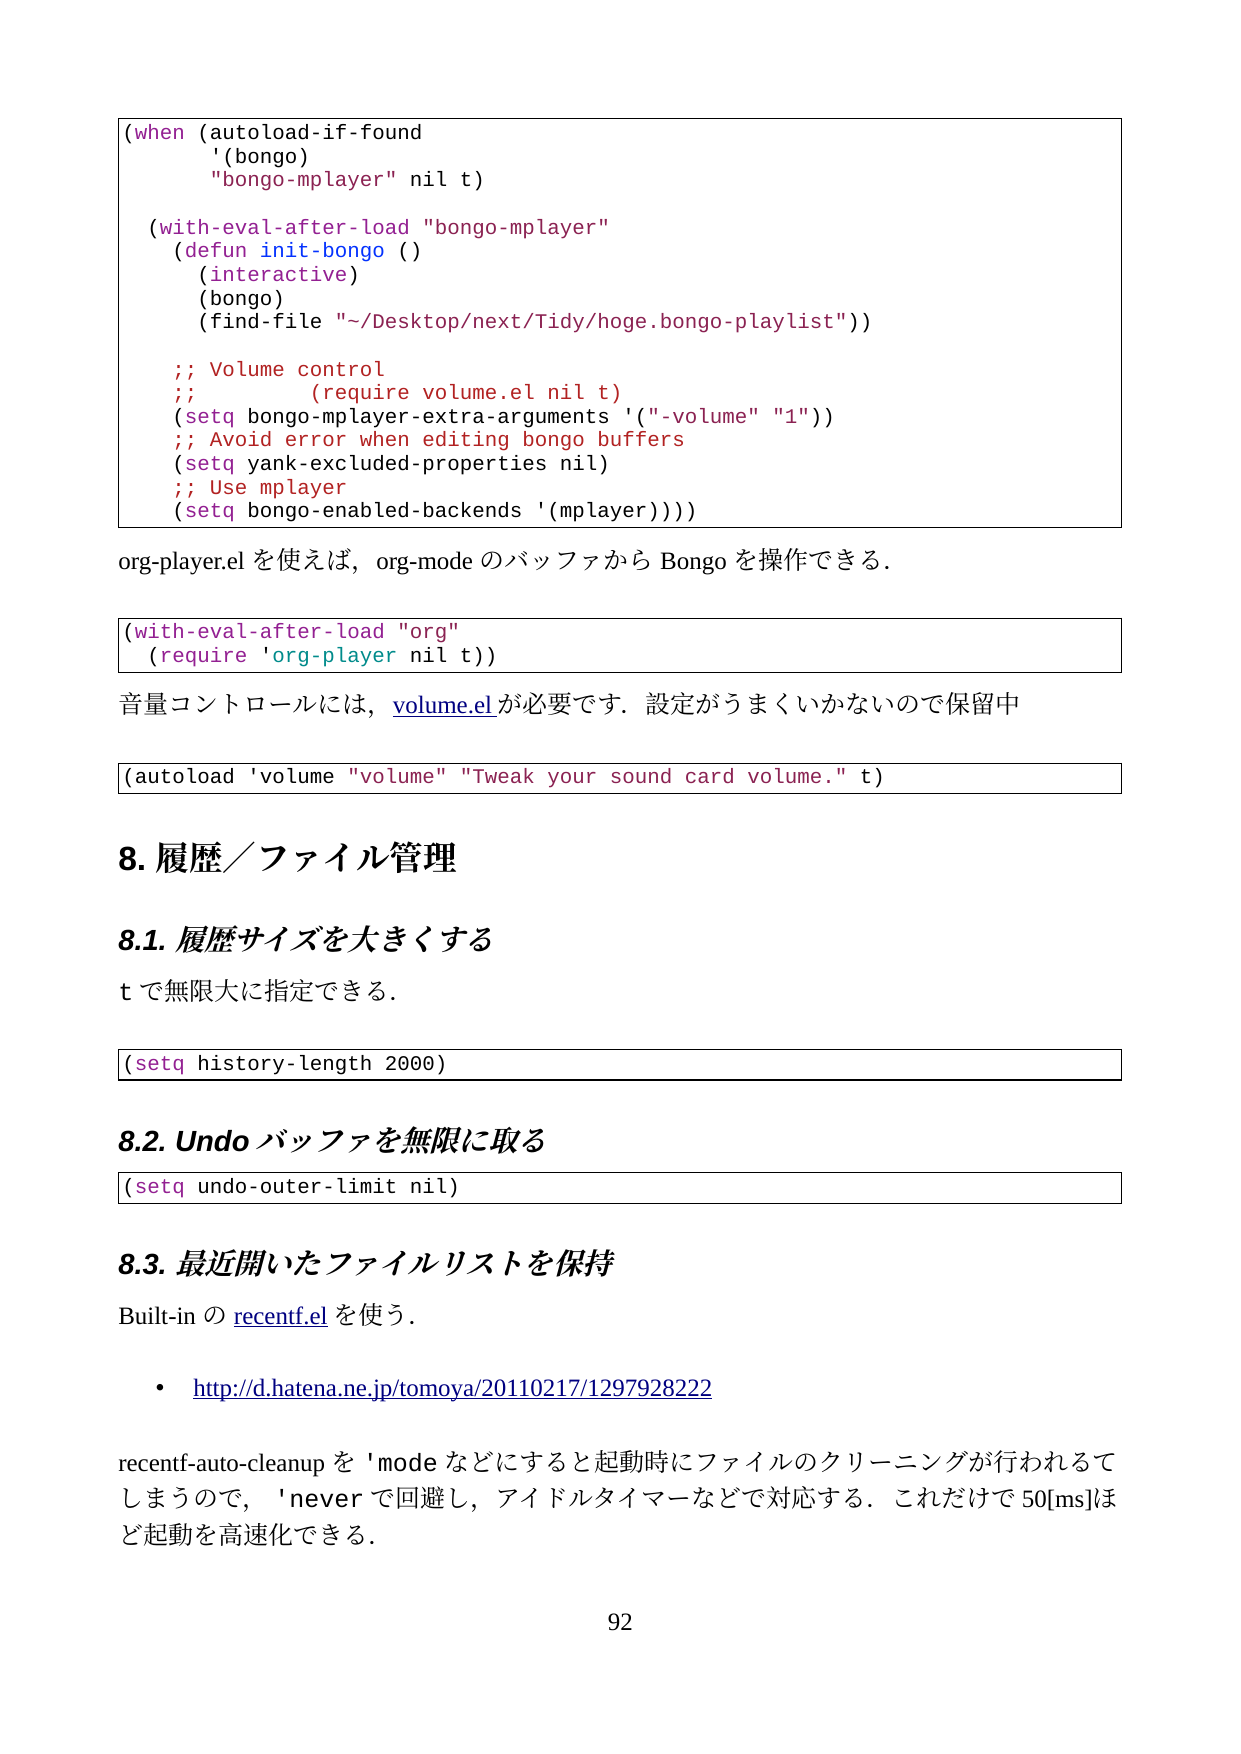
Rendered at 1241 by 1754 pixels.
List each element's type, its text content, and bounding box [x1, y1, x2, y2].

text 音量コントロールには，volume.elが必要です．設定がうまくいかないので保留中 [118, 685, 1122, 750]
text ;; (require volume.el nil t) [119, 378, 1121, 402]
text (when (autoload-if-found [119, 119, 1121, 142]
text (find-file "~/Desktop/next/Tidy/hoge.bongo-playlist")) [119, 307, 1121, 331]
text Built-in の recentf.el を使う． [118, 1296, 1122, 1360]
text ;; Volume control [119, 354, 1121, 378]
text (with-eval-after-load "org" [119, 619, 1121, 641]
text (setq bongo-enabled-backends '(mplayer)))) [119, 496, 1121, 527]
text (defun init-bongo () [119, 236, 1121, 260]
text (with-eval-after-load "bongo-mplayer" [119, 213, 1121, 236]
list http://d.hatena.ne.jp/tomoya/20110217/1297928222 [156, 1373, 1122, 1430]
text (setq bongo-mplayer-extra-arguments '("-volume" "1")) [119, 402, 1121, 426]
text (bongo) [119, 284, 1121, 307]
text '(bongo) [119, 142, 1121, 165]
text org-player.el を使えば，org-mode のバッファから Bongo を操作できる． [118, 540, 1122, 605]
subtitle 履歴／ファイル管理 [118, 831, 1122, 879]
subtitle 履歴サイズを大きくする [118, 917, 1122, 959]
text ;; Avoid error when editing bongo buffers [119, 426, 1121, 449]
text recentf-auto-cleanup を 'mode などにすると起動時にファイルのクリーニングが行われるてしまうので， 'never で回避し，アイドルタイマーなどで対応する．これだけで50[ms]ほど起動を高速化できる． [118, 1443, 1122, 1551]
text (setq history-length 2000) [119, 1050, 1121, 1079]
text (autoload 'volume "volume" "Tweak your sound card volume." t) [119, 764, 1121, 793]
text ;; Use mplayer [119, 473, 1121, 496]
text (setq yank-excluded-properties nil) [119, 449, 1121, 473]
subtitle Undoバッファを無限に取る [118, 1118, 1122, 1160]
text "bongo-mplayer" nil t) [119, 165, 1121, 189]
text (interactive) [119, 260, 1121, 284]
text t で無限大に指定できる． [118, 971, 1122, 1036]
text (setq undo-outer-limit nil) [119, 1173, 1121, 1203]
text (require 'org-player nil t)) [119, 641, 1121, 672]
subtitle 最近開いたファイルリストを保持 [118, 1241, 1122, 1283]
